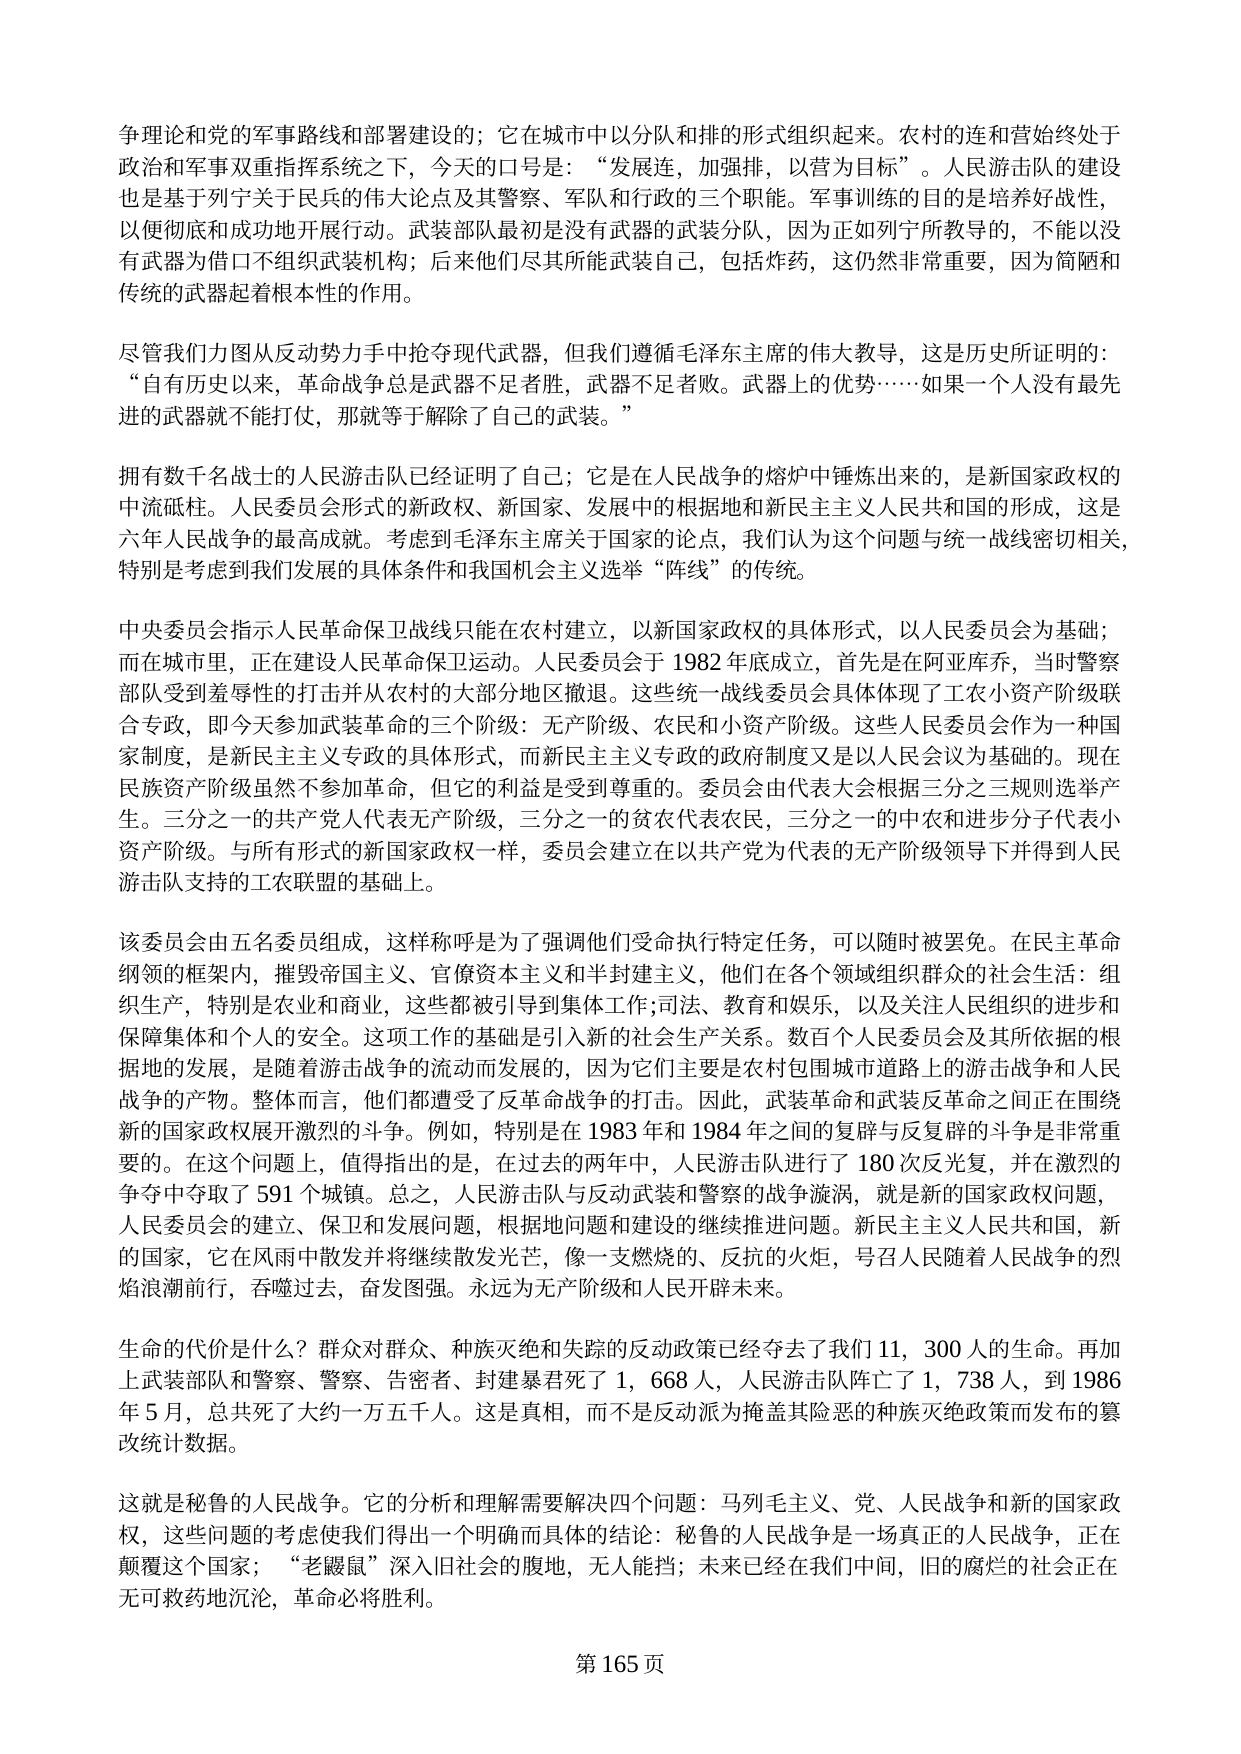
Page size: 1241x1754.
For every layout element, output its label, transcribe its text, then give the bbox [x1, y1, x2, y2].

text 争理论和党的军事路线和部署建设的；它在城市中以分队和排的形式组织起来。农村的连和营始终处于政治和军事双重指挥系统之下，今天的口号是：“发展连，加强排，以营为目标”。人民游击队的建设也是基于列宁关于民兵的伟大论点及其警察、军队和行政的三个职能。军事训练的目的是培养好战性，以便彻底和成功地开展行动。武装部队最初是没有武器的武装分队，因为正如列宁所教导的，不能以没有武器为借口不组织武装机构；后来他们尽其所能武装自己，包括炸药，这仍然非常重要，因为简陋和传统的武器起着根本性的作用。 [118, 118, 1122, 307]
text 这就是秘鲁的人民战争。它的分析和理解需要解决四个问题：马列毛主义、党、人民战争和新的国家政权，这些问题的考虑使我们得出一个明确而具体的结论：秘鲁的人民战争是一场真正的人民战争，正在颠覆这个国家； “老鼹鼠”深入旧社会的腹地，无人能挡；未来已经在我们中间，旧的腐烂的社会正在无可救药地沉沦，革命必将胜利。 [118, 1486, 1122, 1612]
text 该委员会由五名委员组成，这样称呼是为了强调他们受命执行特定任务，可以随时被罢免。在民主革命纲领的框架内，摧毁帝国主义、官僚资本主义和半封建主义，他们在各个领域组织群众的社会生活：组织生产，特别是农业和商业，这些都被引导到集体工作;司法、教育和娱乐，以及关注人民组织的进步和保障集体和个人的安全。这项工作的基础是引入新的社会生产关系。数百个人民委员会及其所依据的根据地的发展，是随着游击战争的流动而发展的，因为它们主要是农村包围城市道路上的游击战争和人民战争的产物。整体而言，他们都遭受了反革命战争的打击。因此，武装革命和武装反革命之间正在围绕新的国家政权展开激烈的斗争。例如，特别是在1983年和1984年之间的复辟与反复辟的斗争是非常重要的。在这个问题上，值得指出的是，在过去的两年中，人民游击队进行了180次反光复，并在激烈的争夺中夺取了591个城镇。总之，人民游击队与反动武装和警察的战争漩涡，就是新的国家政权问题，人民委员会的建立、保卫和发展问题，根据地问题和建设的继续推进问题。新民主主义人民共和国，新的国家，它在风雨中散发并将继续散发光芒，像一支燃烧的、反抗的火炬，号召人民随着人民战争的烈焰浪潮前行，吞噬过去，奋发图强。永远为无产阶级和人民开辟未来。 [118, 926, 1122, 1303]
text 拥有数千名战士的人民游击队已经证明了自己；它是在人民战争的熔炉中锤炼出来的，是新国家政权的中流砥柱。人民委员会形式的新政权、新国家、发展中的根据地和新民主主义人民共和国的形成，这是六年人民战争的最高成就。考虑到毛泽东主席关于国家的论点，我们认为这个问题与统一战线密切相关，特别是考虑到我们发展的具体条件和我国机会主义选举“阵线”的传统。 [118, 459, 1122, 585]
text 中央委员会指示人民革命保卫战线只能在农村建立，以新国家政权的具体形式，以人民委员会为基础；而在城市里，正在建设人民革命保卫运动。人民委员会于1982年底成立，首先是在阿亚库乔，当时警察部队受到羞辱性的打击并从农村的大部分地区撤退。这些统一战线委员会具体体现了工农小资产阶级联合专政，即今天参加武装革命的三个阶级：无产阶级、农民和小资产阶级。这些人民委员会作为一种国家制度，是新民主主义专政的具体形式，而新民主主义专政的政府制度又是以人民会议为基础的。现在民族资产阶级虽然不参加革命，但它的利益是受到尊重的。委员会由代表大会根据三分之三规则选举产生。三分之一的共产党人代表无产阶级，三分之一的贫农代表农民，三分之一的中农和进步分子代表小资产阶级。与所有形式的新国家政权一样，委员会建立在以共产党为代表的无产阶级领导下并得到人民游击队支持的工农联盟的基础上。 [118, 614, 1122, 897]
text 尽管我们力图从反动势力手中抢夺现代武器，但我们遵循毛泽东主席的伟大教导，这是历史所证明的：“自有历史以来，革命战争总是武器不足者胜，武器不足者败。武器上的优势……如果一个人没有最先进的武器就不能打仗，那就等于解除了自己的武装。” [118, 336, 1122, 430]
text 生命的代价是什么？群众对群众、种族灭绝和失踪的反动政策已经夺去了我们11，300人的生命。再加上武装部队和警察、警察、告密者、封建暴君死了1，668人，人民游击队阵亡了1，738人，到1986年5月，总共死了大约一万五千人。这是真相，而不是反动派为掩盖其险恶的种族灭绝政策而发布的篡改统计数据。 [118, 1332, 1122, 1458]
